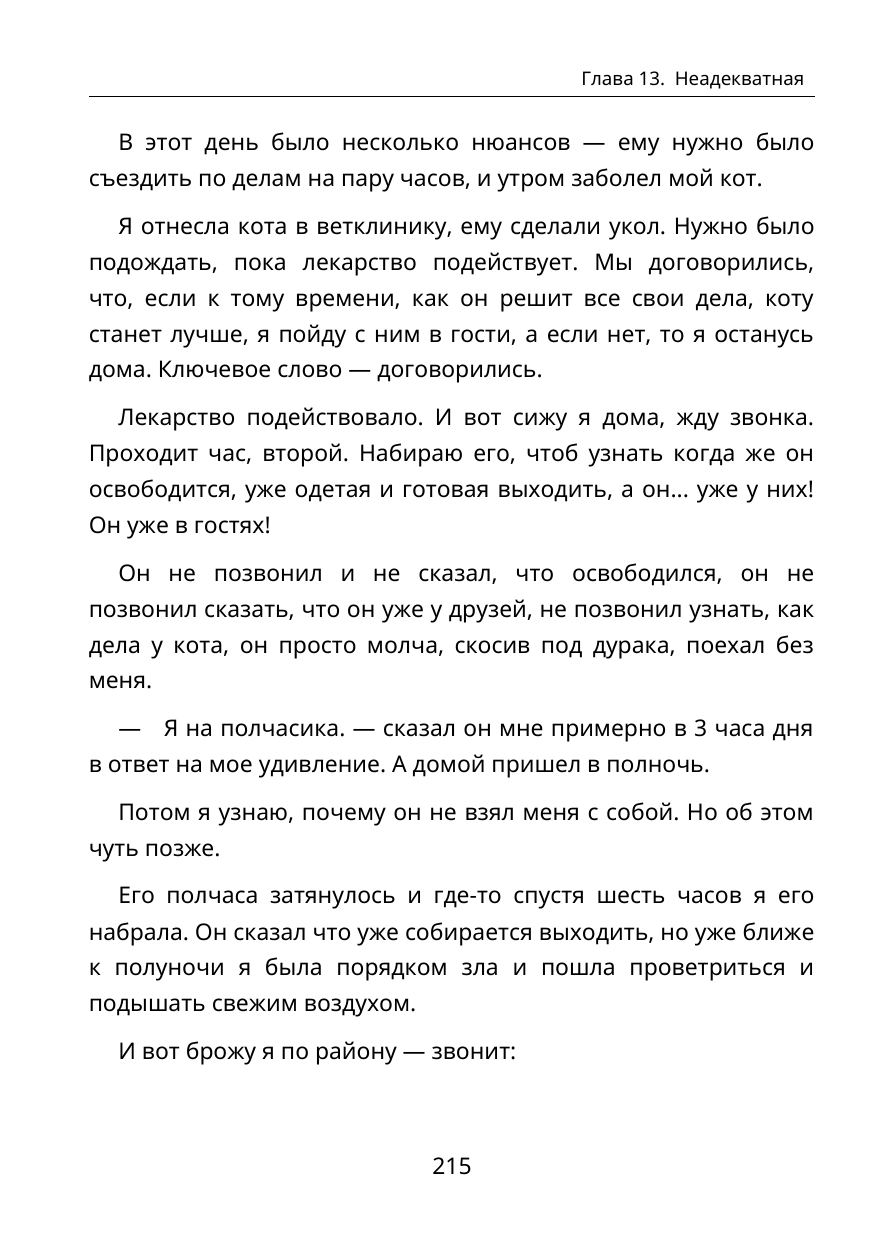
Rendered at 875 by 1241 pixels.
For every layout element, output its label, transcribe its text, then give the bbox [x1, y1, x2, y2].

text Он не позвонил и не сказал, что освободился, он не позвонил сказать, что он уже у друзей, не позвонил узнать, как дела у кота, он просто молча, скосив под дурака, поехал без меня. [88, 557, 815, 696]
text Я отнесла кота в ветклинику, ему сделали укол. Нужно было подождать, пока лекарство подействует. Мы договорились, что, если к тому времени, как он решит все свои дела, коту станет лучше, я пойду с ним в гости, а если нет, то я останусь дома. Ключевое слово — договорились. [88, 210, 815, 385]
text Потом я узнаю, почему он не взял меня с собой. Но об этом чуть позже. [88, 796, 815, 863]
text И вот брожу я по району — звонит: [88, 1035, 815, 1066]
text Его полчаса затянулось и где-то спустя шесть часов я его набрала. Он сказал что уже собирается выходить, но уже ближе к полуночи я была порядком зла и пошла проветриться и подышать свежим воздухом. [88, 879, 815, 1018]
list Я на полчасика. — сказал он мне примерно в 3 часа дня в ответ на мое удивление. А домой пришел в полночь. [88, 712, 815, 779]
text Лекарство подействовало. И вот сижу я дома, жду звонка. Проходит час, второй. Набираю его, чтоб узнать когда же он освободится, уже одетая и готовая выходить, а он... уже у них! Он уже в гостях! [88, 401, 815, 540]
text В этот день было несколько нюансов — ему нужно было съездить по делам на пару часов, и утром заболел мой кот. [88, 126, 815, 193]
